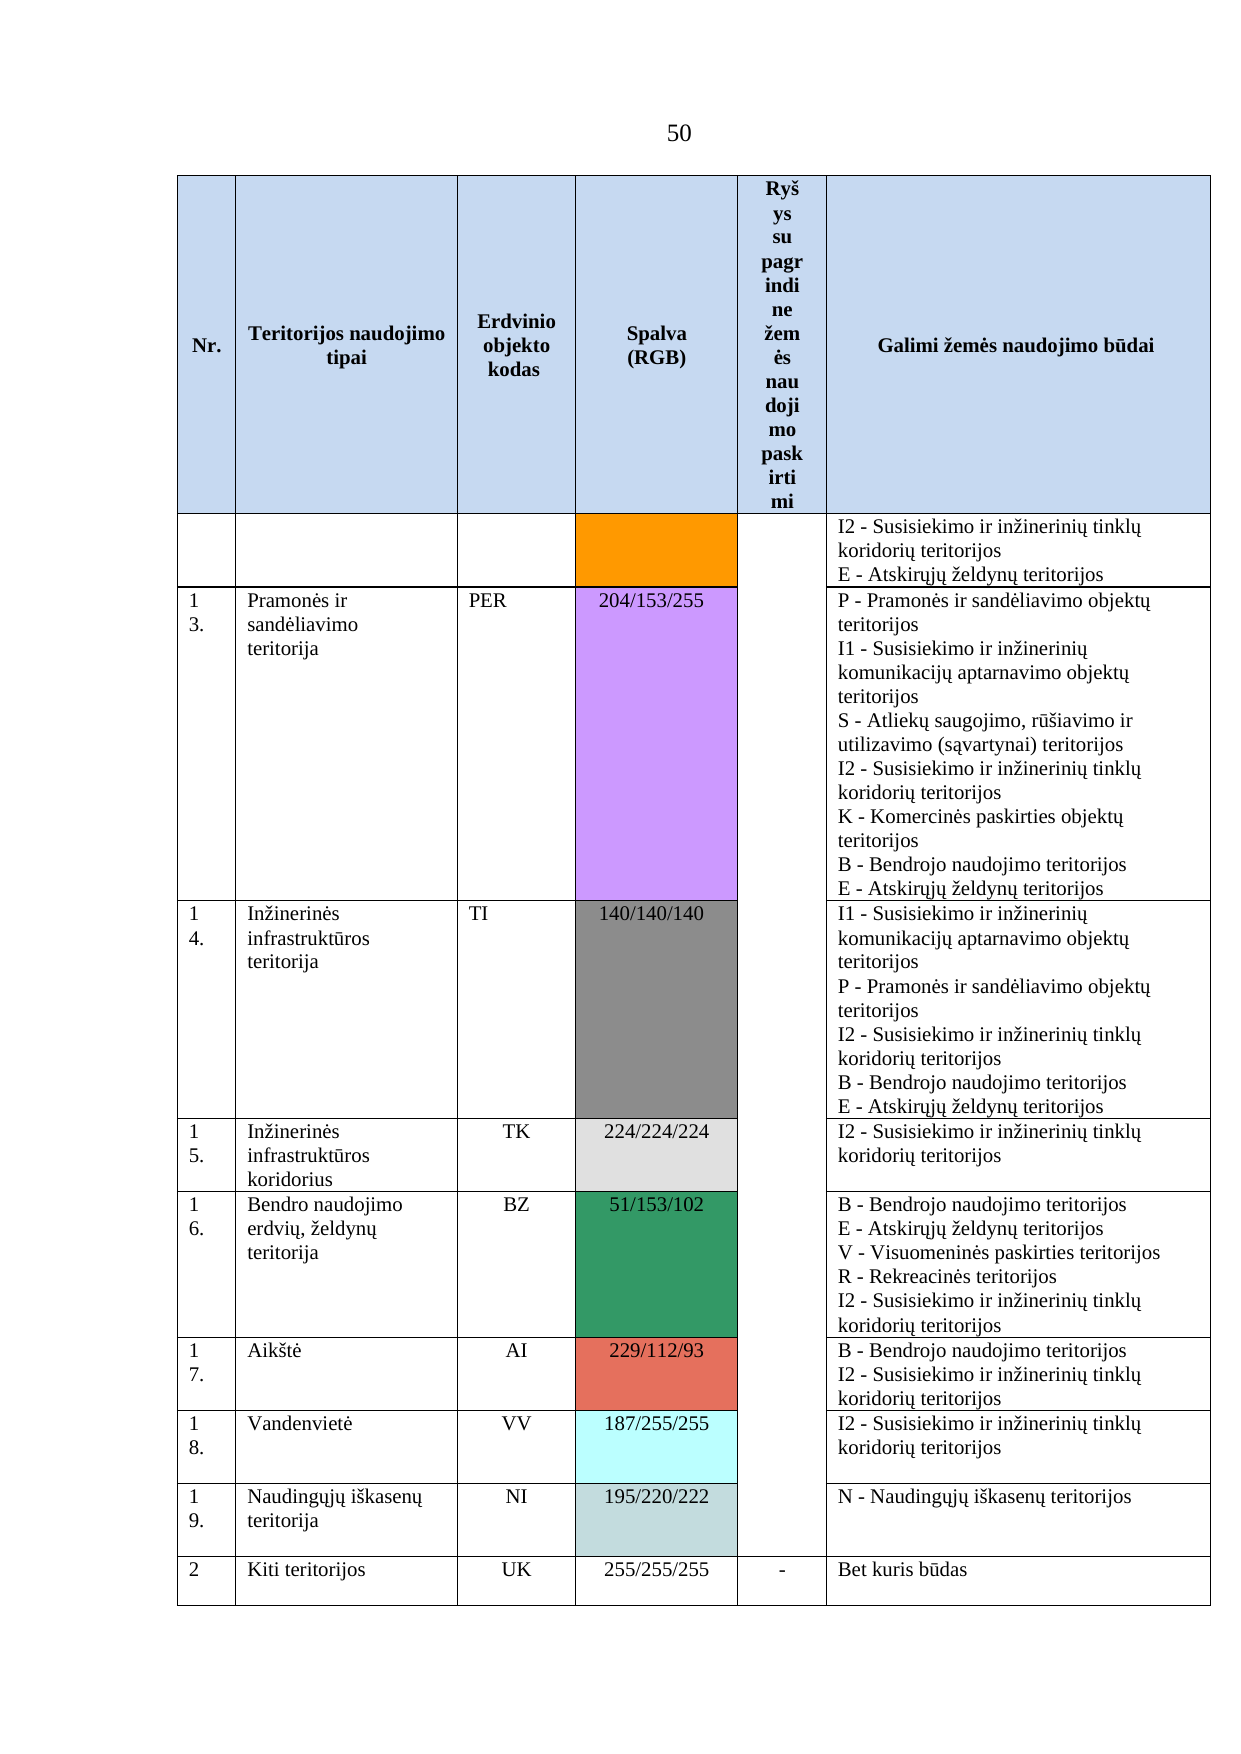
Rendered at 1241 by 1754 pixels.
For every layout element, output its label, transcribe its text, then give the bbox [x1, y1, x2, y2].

table_cell B - Bendrojo naudojimo teritorijos E - Atskirųjų želdynų teritorijos V - Visuomeninės paskirties teritorijos R - Rekreacinės teritorijos I2 - Susisiekimo ir inžinerinių tinklų koridorių teritorijos [827, 1192, 1210, 1337]
table_cell 17. [178, 1338, 235, 1410]
table_header Teritorijos naudojimo tipai [236, 176, 457, 513]
table_header Ryšys su pagrindine žemės naudojimo paskirtimi [738, 176, 826, 513]
table_cell VV [458, 1411, 575, 1483]
table_header Nr. [178, 176, 235, 513]
table_cell 18. [178, 1411, 235, 1483]
table_cell 2 [178, 1557, 235, 1605]
table_cell 140/140/140 [576, 901, 737, 1118]
table_cell Naudingųjų iškasenų teritorija [236, 1484, 457, 1556]
table_cell PER [458, 588, 575, 900]
table_cell - [738, 1557, 826, 1605]
table_cell Bendro naudojimo erdvių, želdynų teritorija [236, 1192, 457, 1337]
table_cell [576, 514, 737, 586]
table_cell 229/112/93 [576, 1338, 737, 1410]
table_cell [178, 514, 235, 586]
table_cell Aikštė [236, 1338, 457, 1410]
table_cell AI [458, 1338, 575, 1410]
table_cell N - Naudingųjų iškasenų teritorijos [827, 1484, 1210, 1556]
table_cell 255/255/255 [576, 1557, 737, 1605]
table_cell 51/153/102 [576, 1192, 737, 1337]
table_cell Bet kuris būdas [827, 1557, 1210, 1605]
table_cell Vandenvietė [236, 1411, 457, 1483]
table_header Galimi žemės naudojimo būdai [827, 176, 1210, 513]
table_cell Inžinerinės infrastruktūros koridorius [236, 1119, 457, 1191]
table_cell 16. [178, 1192, 235, 1337]
table_cell [738, 514, 826, 1556]
table_cell 14. [178, 901, 235, 1118]
table_cell 15. [178, 1119, 235, 1191]
table_cell [458, 514, 575, 586]
table_cell BZ [458, 1192, 575, 1337]
table_header Spalva (RGB) [576, 176, 737, 513]
table_cell P - Pramonės ir sandėliavimo objektų teritorijos I1 - Susisiekimo ir inžinerinių komunikacijų aptarnavimo objektų teritorijos S - Atliekų saugojimo, rūšiavimo ir utilizavimo (sąvartynai) teritorijos I2 - Susisiekimo ir inžinerinių tinklų koridorių teritorijos K - Komercinės paskirties objektų teritorijos B - Bendrojo naudojimo teritorijos E - Atskirųjų želdynų teritorijos [827, 588, 1210, 900]
table_cell [236, 514, 457, 586]
table_cell I2 - Susisiekimo ir inžinerinių tinklų koridorių teritorijos E - Atskirųjų želdynų teritorijos [827, 514, 1210, 586]
table_cell 224/224/224 [576, 1119, 737, 1191]
table_cell TI [458, 901, 575, 1118]
table_cell Pramonės ir sandėliavimo teritorija [236, 588, 457, 900]
table_cell I2 - Susisiekimo ir inžinerinių tinklų koridorių teritorijos [827, 1411, 1210, 1483]
table_cell 19. [178, 1484, 235, 1556]
table_cell UK [458, 1557, 575, 1605]
table_cell 204/153/255 [576, 588, 737, 900]
table_header Erdvinio objekto kodas [458, 176, 575, 513]
table_cell I1 - Susisiekimo ir inžinerinių komunikacijų aptarnavimo objektų teritorijos P - Pramonės ir sandėliavimo objektų teritorijos I2 - Susisiekimo ir inžinerinių tinklų koridorių teritorijos B - Bendrojo naudojimo teritorijos E - Atskirųjų želdynų teritorijos [827, 901, 1210, 1118]
table_cell 187/255/255 [576, 1411, 737, 1483]
table_cell B - Bendrojo naudojimo teritorijos I2 - Susisiekimo ir inžinerinių tinklų koridorių teritorijos [827, 1338, 1210, 1410]
table_cell Kiti teritorijos [236, 1557, 457, 1605]
table_cell 195/220/222 [576, 1484, 737, 1556]
table_cell I2 - Susisiekimo ir inžinerinių tinklų koridorių teritorijos [827, 1119, 1210, 1191]
table_cell NI [458, 1484, 575, 1556]
table_cell Inžinerinės infrastruktūros teritorija [236, 901, 457, 1118]
table_cell TK [458, 1119, 575, 1191]
table_cell 13. [178, 588, 235, 900]
